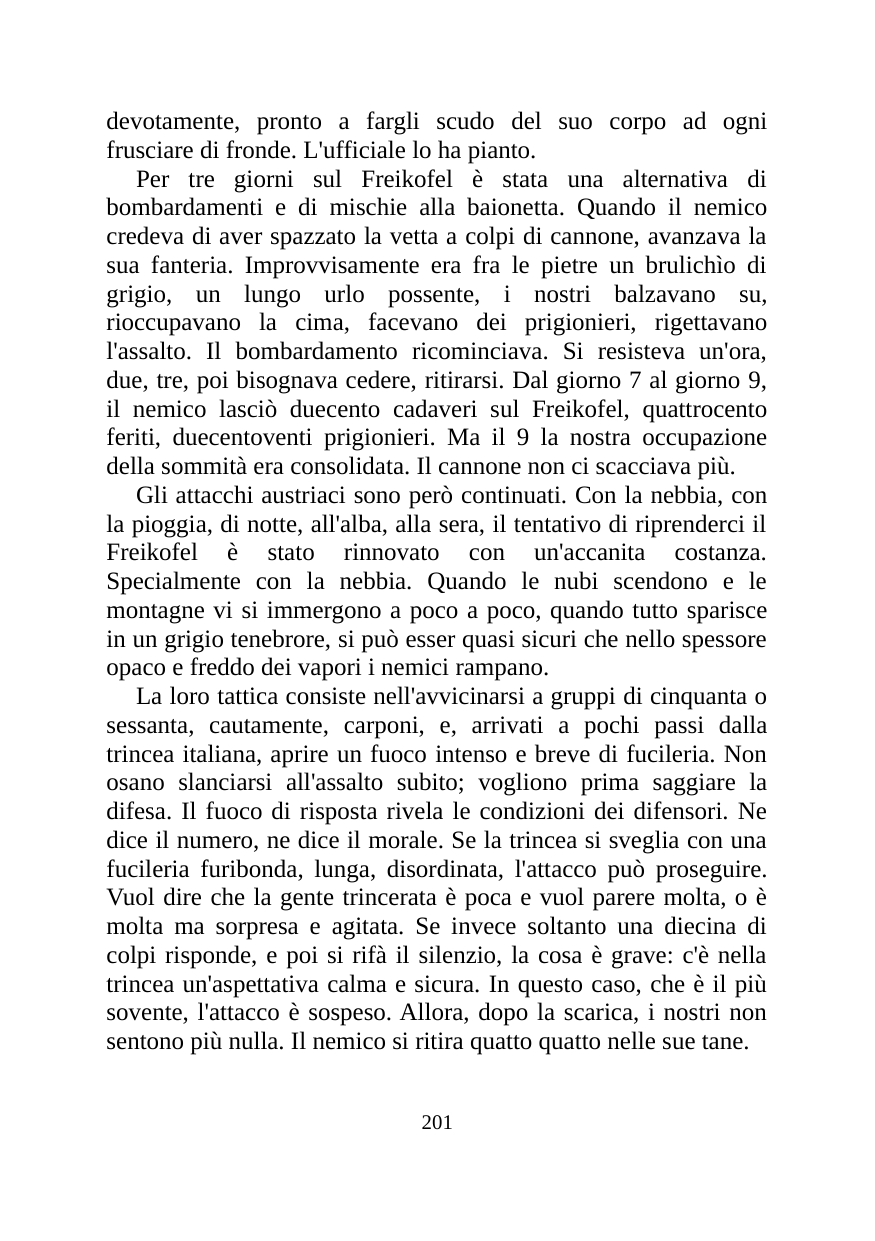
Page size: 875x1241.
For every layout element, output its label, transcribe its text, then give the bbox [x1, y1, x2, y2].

text Per tre giorni sul Freikofel è stata una alternativa di bombardamenti e di mischie alla baionetta. Quando il nemico credeva di aver spazzato la vetta a colpi di cannone, avanzava la sua fanteria. Improvvisamente era fra le pietre un brulichìo di grigio, un lungo urlo possente, i nostri balzavano su, rioccupavano la cima, facevano dei prigionieri, rigettavano l'assalto. Il bombardamento ricominciava. Si resisteva un'ora, due, tre, poi bisognava cedere, ritirarsi. Dal giorno 7 al giorno 9, il nemico lasciò duecento cadaveri sul Freikofel, quattrocento feriti, duecentoventi prigionieri. Ma il 9 la nostra occupazione della sommità era consolidata. Il cannone non ci scacciava più. [106, 164, 768, 480]
text devotamente, pronto a fargli scudo del suo corpo ad ogni frusciare di fronde. L'ufficiale lo ha pianto. [106, 106, 768, 164]
text Gli attacchi austriaci sono però continuati. Con la nebbia, con la pioggia, di notte, all'alba, alla sera, il tentativo di riprenderci il Freikofel è stato rinnovato con un'accanita costanza. Specialmente con la nebbia. Quando le nubi scendono e le montagne vi si immergono a poco a poco, quando tutto sparisce in un grigio tenebrore, si può esser quasi sicuri che nello spessore opaco e freddo dei vapori i nemici rampano. [106, 480, 768, 681]
text La loro tattica consiste nell'avvicinarsi a gruppi di cinquanta o sessanta, cautamente, carponi, e, arrivati a pochi passi dalla trincea italiana, aprire un fuoco intenso e breve di fucileria. Non osano slanciarsi all'assalto subito; vogliono prima saggiare la difesa. Il fuoco di risposta rivela le condizioni dei difensori. Ne dice il numero, ne dice il morale. Se la trincea si sveglia con una fucileria furibonda, lunga, disordinata, l'attacco può proseguire. Vuol dire che la gente trincerata è poca e vuol parere molta, o è molta ma sorpresa e agitata. Se invece soltanto una diecina di colpi risponde, e poi si rifà il silenzio, la cosa è grave: c'è nella trincea un'aspettativa calma e sicura. In questo caso, che è il più sovente, l'attacco è sospeso. Allora, dopo la scarica, i nostri non sentono più nulla. Il nemico si ritira quatto quatto nelle sue tane. [106, 681, 768, 1055]
